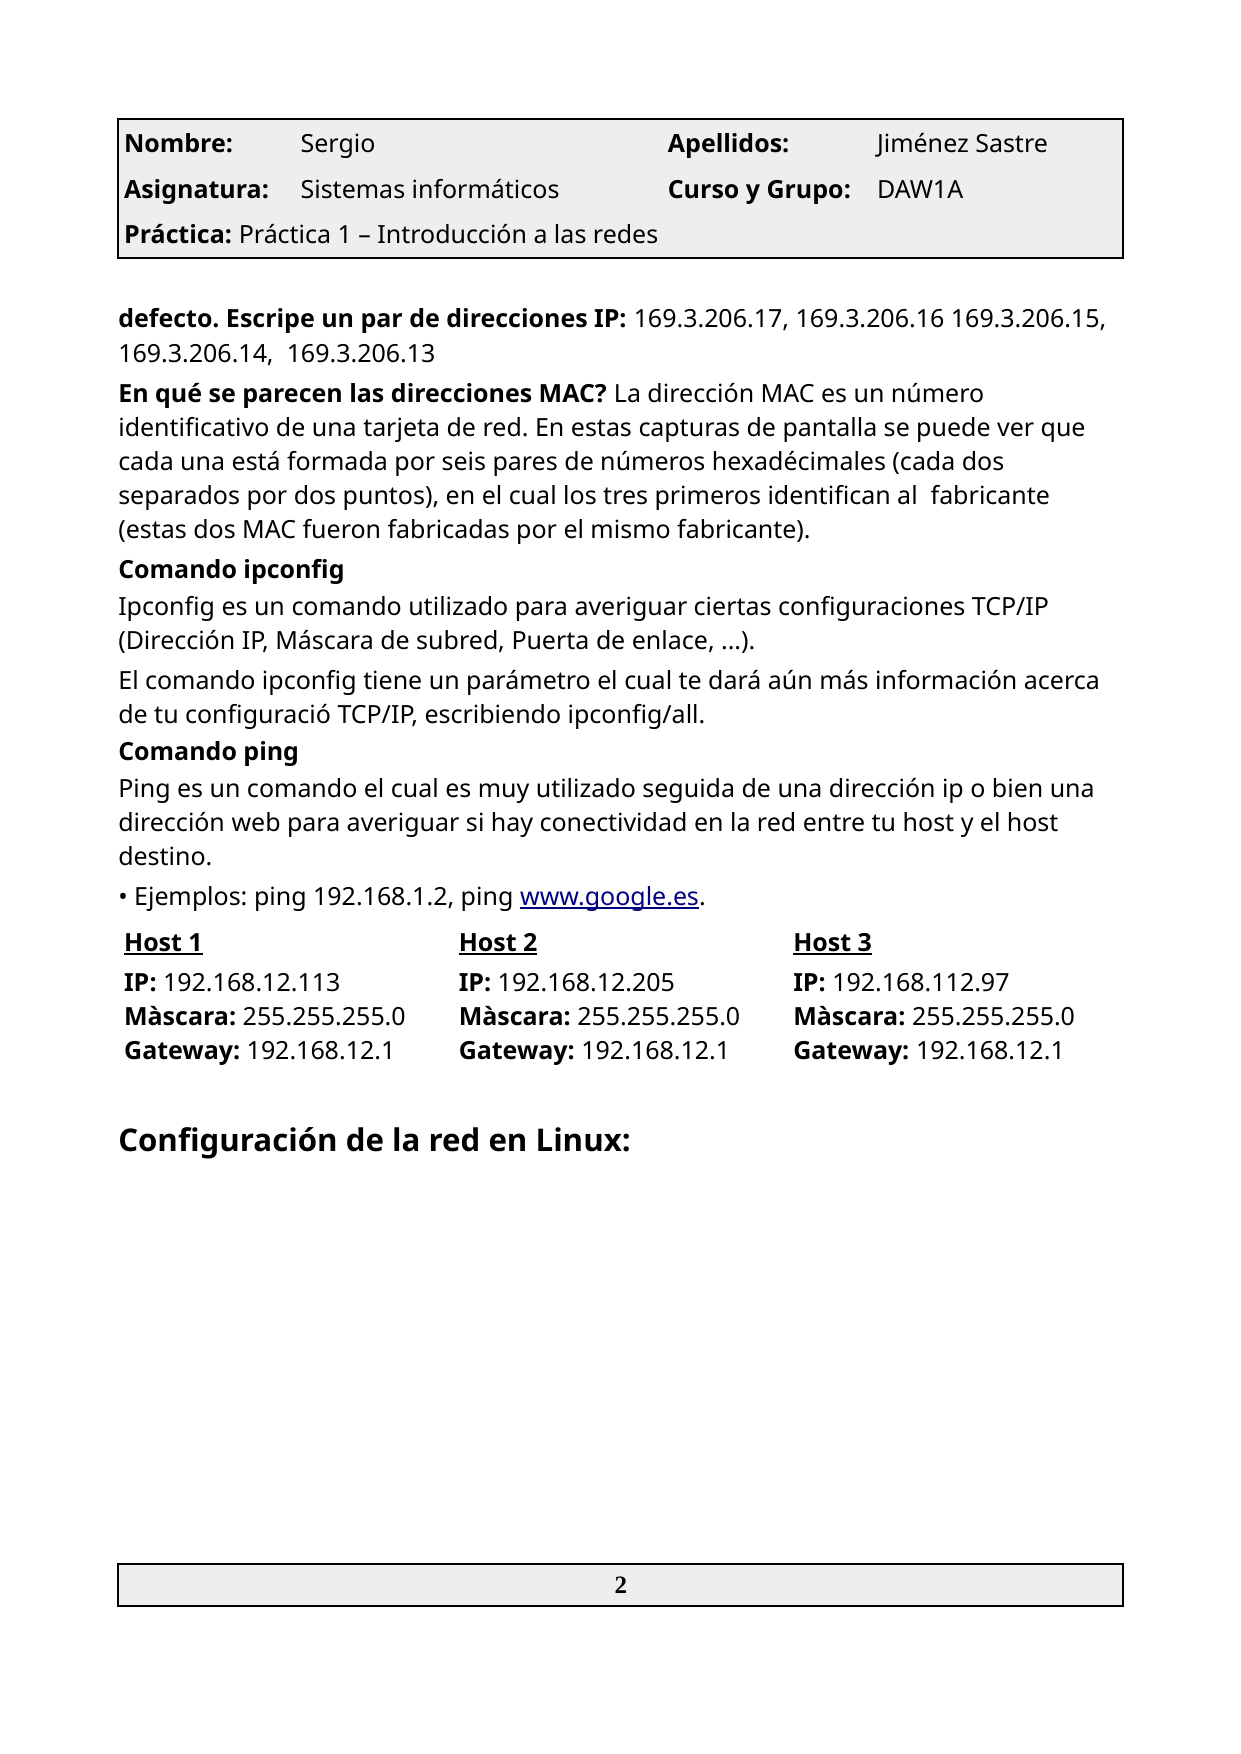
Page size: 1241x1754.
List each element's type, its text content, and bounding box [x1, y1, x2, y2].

text • Ejemplos: ping 192.168.1.2, ping www.google.es. [118, 879, 1122, 913]
text Ipconfig es un comando utilizado para averiguar ciertas configuraciones TCP/IP (Dirección IP, Máscara de subred, Puerta de enlace, ...). [118, 588, 1122, 657]
text Ping es un comando el cual es muy utilizado seguida de una dirección ip o bien una dirección web para averiguar si hay conectividad en la red entre tu host y el host destino. [118, 771, 1122, 873]
table_header Host 1 IP: 192.168.12.113 Màscara: 255.255.255.0 Gateway: 192.168.12.1 [118, 919, 453, 1072]
text En qué se parecen las direcciones MAC? La dirección MAC es un número identificativo de una tarjeta de red. En estas capturas de pantalla se puede ver que cada una está formada por seis pares de números hexadécimales (cada dos separados por dos puntos), en el cual los tres primeros identifican al fabricante (estas dos MAC fueron fabricadas por el mismo fabricante). [118, 375, 1122, 546]
text Comando ipconfig [118, 551, 1122, 586]
table_header Host 2 IP: 192.168.12.205 Màscara: 255.255.255.0 Gateway: 192.168.12.1 [453, 919, 787, 1072]
text El comando ipconfig tiene un parámetro el cual te dará aún más información acerca de tu configuració TCP/IP, escribiendo ipconfig/all. [118, 662, 1122, 731]
table_header Host 3 IP: 192.168.112.97 Màscara: 255.255.255.0 Gateway: 192.168.12.1 [788, 919, 1122, 1072]
text defecto. Escripe un par de direcciones IP: 169.3.206.17, 169.3.206.16 169.3.206.15, 169.3.206.14, 169.3.206.13 [118, 301, 1122, 369]
text Comando ping [118, 733, 1122, 768]
text Configuración de la red en Linux: [118, 1118, 1122, 1161]
